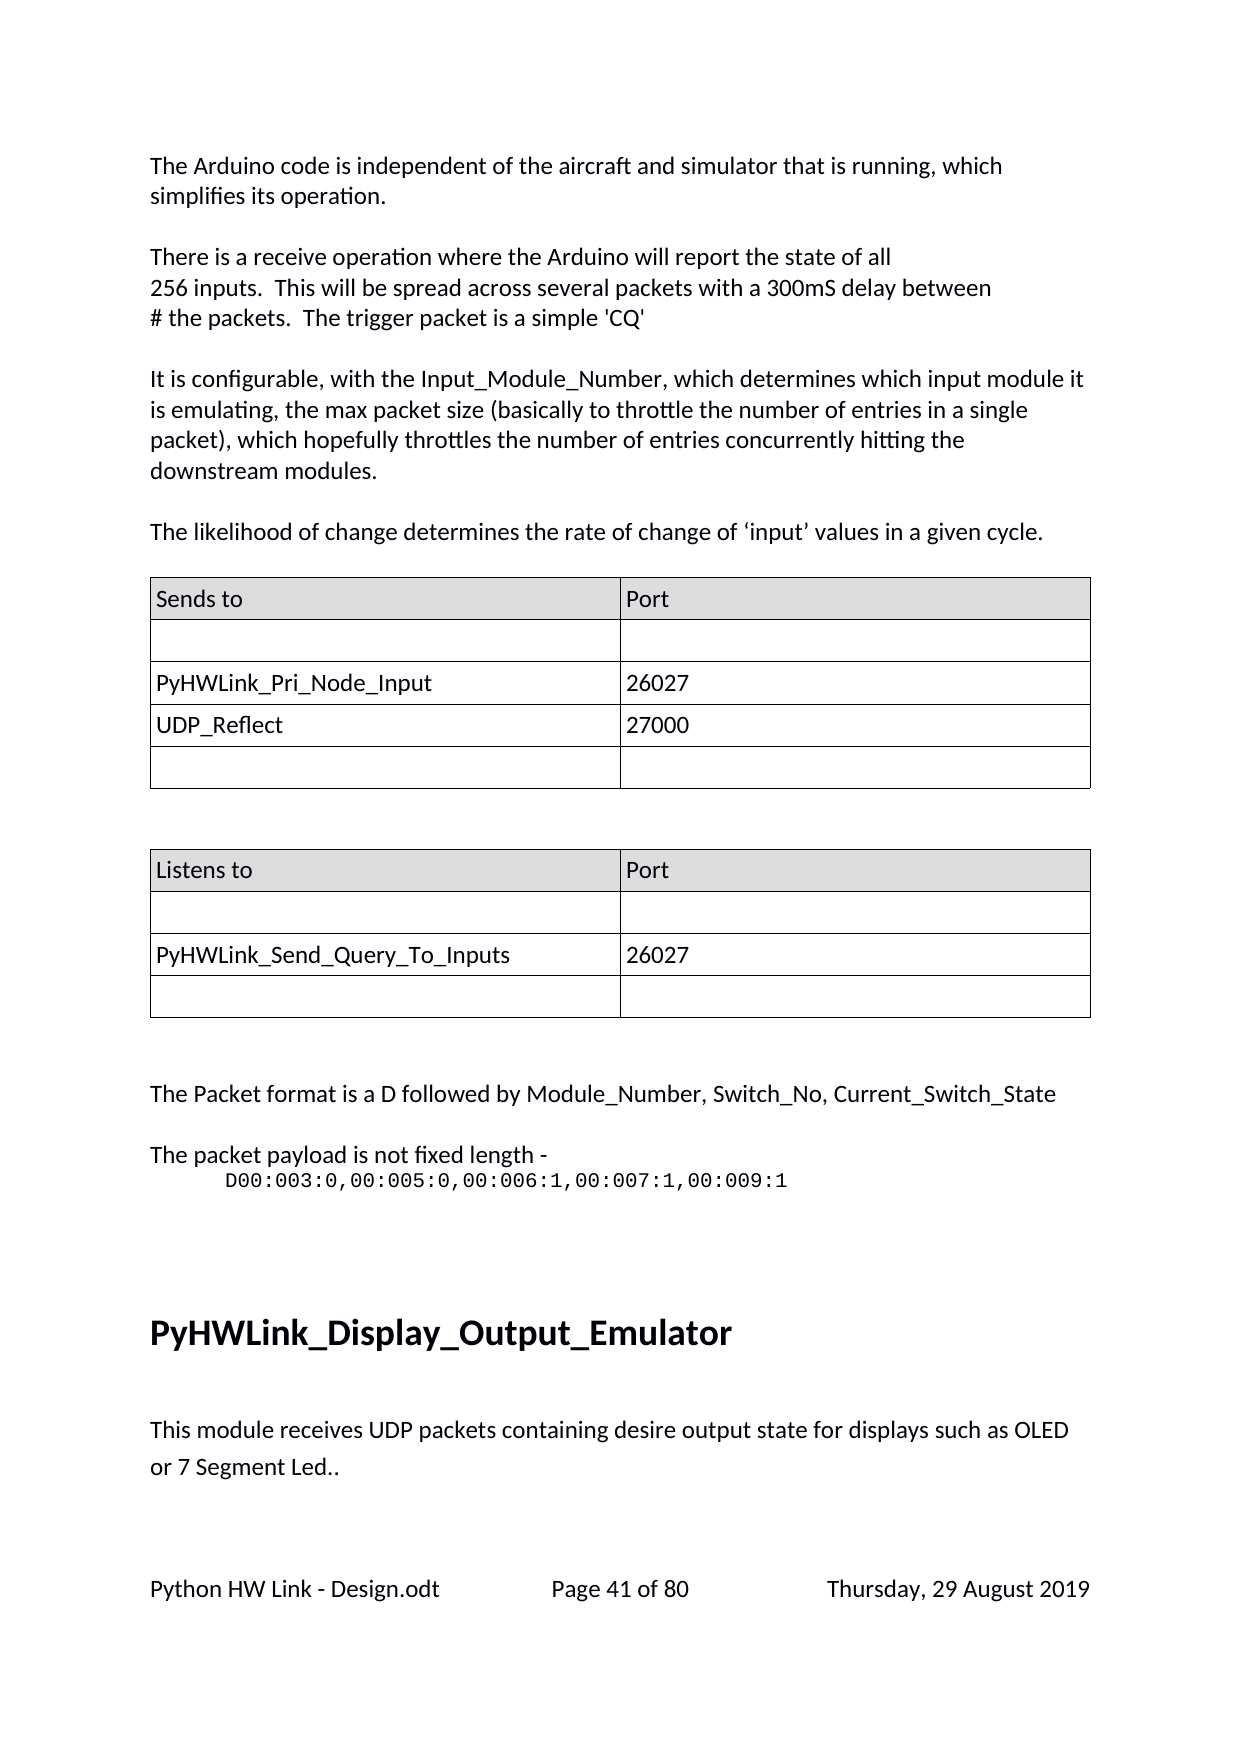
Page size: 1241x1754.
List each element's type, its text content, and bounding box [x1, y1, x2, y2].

table_header Sends to [151, 578, 620, 619]
text This module receives UDP packets containing desire output state for displays such as OLED or 7 Segment Led.. [150, 1414, 1090, 1481]
table_cell PyHWLink_Pri_Node_Input [151, 662, 620, 703]
table_cell UDP_Reflect [151, 705, 620, 746]
subtitle PyHWLink_Display_Output_Emulator [150, 1309, 1090, 1355]
table_cell 27000 [621, 705, 1090, 746]
table_cell [621, 892, 1090, 933]
text # the packets. The trigger packet is a simple 'CQ' [150, 303, 1090, 333]
table_cell 26027 [621, 662, 1090, 703]
table_cell [151, 892, 620, 933]
text D00:003:0,00:005:0,00:006:1,00:007:1,00:009:1 [150, 1170, 1090, 1193]
table_cell 26027 [621, 934, 1090, 975]
table_cell [151, 620, 620, 661]
text The packet payload is not fixed length - [150, 1139, 1090, 1170]
text There is a receive operation where the Arduino will report the state of all [150, 242, 1090, 272]
table_cell [151, 747, 620, 788]
table_header Port [621, 578, 1090, 619]
text The Arduino code is independent of the aircraft and simulator that is running, which simplifies its operation. [150, 150, 1090, 211]
table_header Listens to [151, 850, 620, 891]
text 256 inputs. This will be spread across several packets with a 300mS delay between [150, 272, 1090, 303]
text The Packet format is a D followed by Module_Number, Switch_No, Current_Switch_State [150, 1078, 1090, 1109]
table_cell [621, 976, 1090, 1017]
text The likelihood of change determines the rate of change of ‘input’ values in a given cycle. [150, 516, 1090, 547]
table_cell [621, 747, 1090, 788]
text It is configurable, with the Input_Module_Number, which determines which input module it is emulating, the max packet size (basically to throttle the number of entries in a single packet), which hopefully throttles the number of entries concurrently hitting the downstream modules. [150, 364, 1090, 486]
table_cell [151, 976, 620, 1017]
table_cell [621, 620, 1090, 661]
table_header Port [621, 850, 1090, 891]
table_cell PyHWLink_Send_Query_To_Inputs [151, 934, 620, 975]
